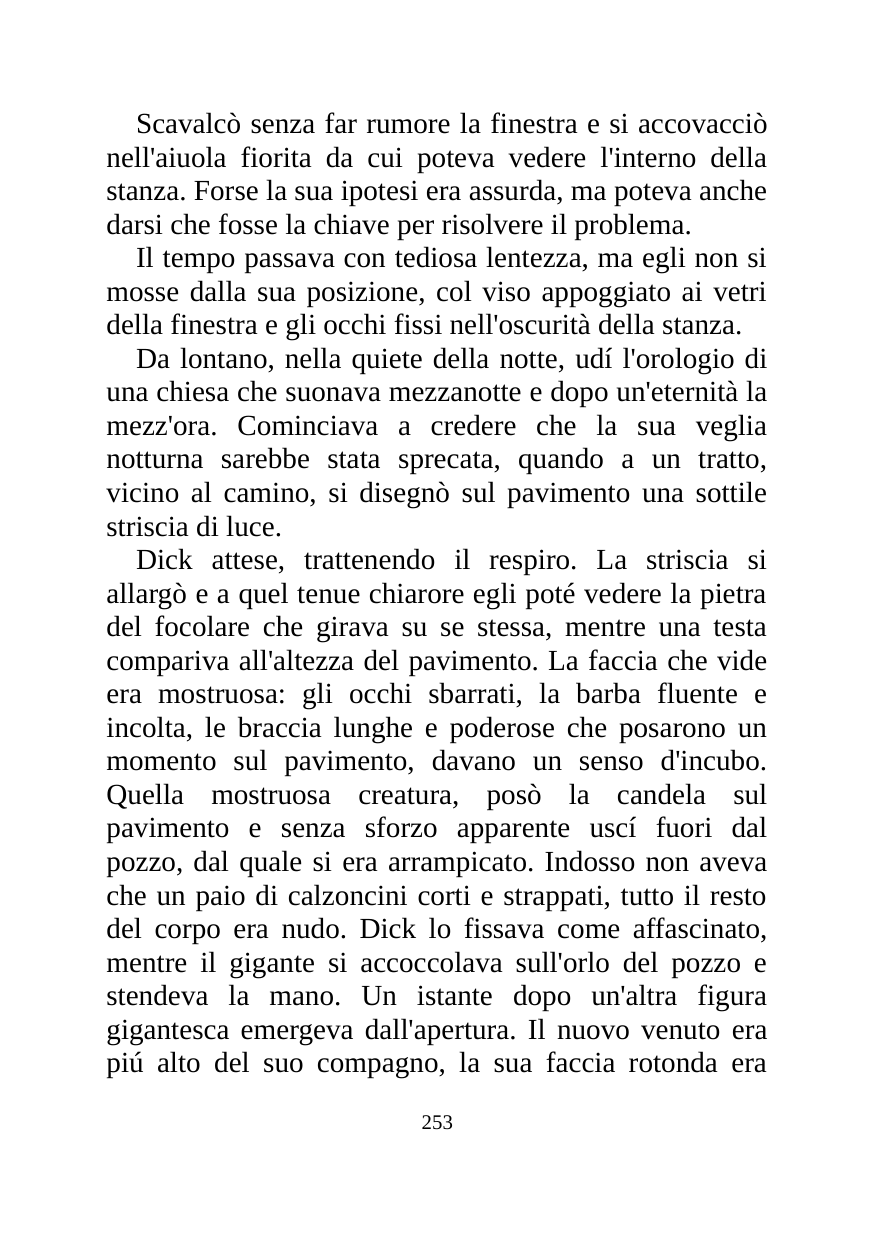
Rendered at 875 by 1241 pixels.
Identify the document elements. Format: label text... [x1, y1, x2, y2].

text Da lontano, nella quiete della notte, udí l'orologio di una chiesa che suonava mezzanotte e dopo un'eternità la mezz'ora. Cominciava a credere che la sua veglia notturna sarebbe stata sprecata, quando a un tratto, vicino al camino, si disegnò sul pavimento una sottile striscia di luce. [106, 341, 768, 542]
text Scavalcò senza far rumore la finestra e si accovacciò nell'aiuola fiorita da cui poteva vedere l'interno della stanza. Forse la sua ipotesi era assurda, ma poteva anche darsi che fosse la chiave per risolvere il problema. [106, 106, 768, 240]
text Il tempo passava con tediosa lentezza, ma egli non si mosse dalla sua posizione, col viso appoggiato ai vetri della finestra e gli occhi fissi nell'oscurità della stanza. [106, 240, 768, 341]
text Dick attese, trattenendo il respiro. La striscia si allargò e a quel tenue chiarore egli poté vedere la pietra del focolare che girava su se stessa, mentre una testa compariva all'altezza del pavimento. La faccia che vide era mostruosa: gli occhi sbarrati, la barba fluente e incolta, le braccia lunghe e poderose che posarono un momento sul pavimento, davano un senso d'incubo. Quella mostruosa creatura, posò la candela sul pavimento e senza sforzo apparente uscí fuori dal pozzo, dal quale si era arrampicato. Indosso non aveva che un paio di calzoncini corti e strappati, tutto il resto del corpo era nudo. Dick lo fissava come affascinato, mentre il gigante si accoccolava sull'orlo del pozzo e stendeva la mano. Un istante dopo un'altra figura gigantesca emergeva dall'apertura. Il nuovo venuto era piú alto del suo compagno, la sua faccia rotonda era [106, 542, 768, 1079]
